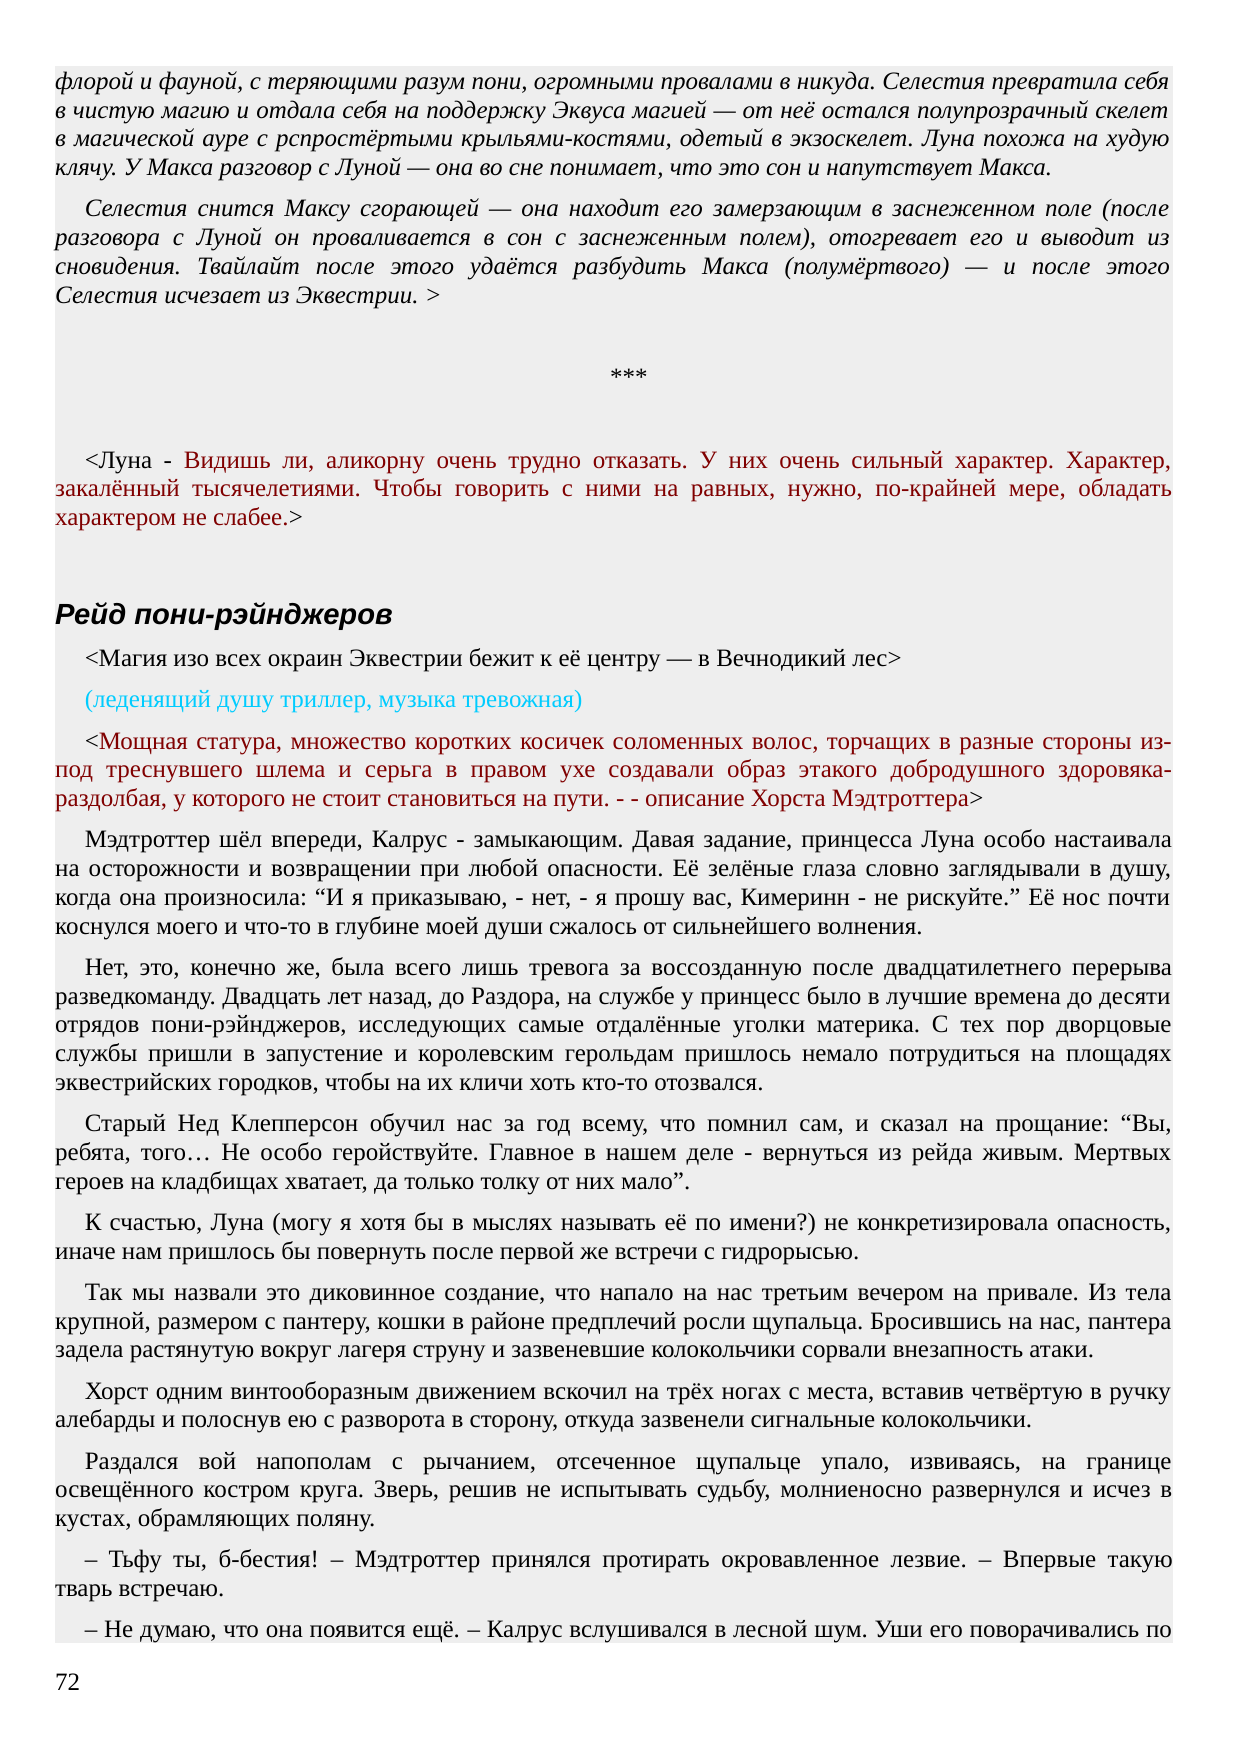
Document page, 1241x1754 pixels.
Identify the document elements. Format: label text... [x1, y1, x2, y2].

text Селестия снится Максу сгорающей — она находит его замерзающим в заснеженном поле (после разговора с Луной он проваливается в сон с заснеженным полем), отогревает его и выводит из сновидения. Твайлайт после этого удаётся разбудить Макса (полумёртвого) — и после этого Селестия исчезает из Эквестрии. > [55, 193, 1173, 308]
text – Не думаю, что она появится ещё. – Калрус вслушивался в лесной шум. Уши его поворачивались по [55, 1614, 1173, 1643]
text флорой и фауной, с теряющими разум пони, огромными провалами в никуда. Селестия превратила себя в чистую магию и отдала себя на поддержку Эквуса магией — от неё остался полупрозрачный скелет в магической ауре с рспростёртыми крыльями-костями, одетый в экзоскелет. Луна похожа на худую клячу. У Макса разговор с Луной — она во сне понимает, что это сон и напутствует Макса. [55, 66, 1173, 181]
text Раздался вой напополам с рычанием, отсеченное щупальце упало, извиваясь, на границе освещённого костром круга. Зверь, решив не испытывать судьбу, молниеносно развернулся и исчез в кустах, обрамляющих поляну. [55, 1446, 1173, 1532]
text К счастью, Луна (могу я хотя бы в мыслях называть её по имени?) не конкретизировала опасность, иначе нам пришлось бы повернуть после первой же встречи с гидрорысью. [55, 1207, 1173, 1264]
text <Мощная статура, множество коротких косичек соломенных волос, торчащих в разные стороны из-под треснувшего шлема и серьга в правом ухе создавали образ этакого добродушного здоровяка-раздолбая, у которого не стоит становиться на пути. - - описание Хорста Мэдтроттера> [55, 726, 1173, 812]
text – Тьфу ты, б-бестия! – Мэдтроттер принялся протирать окровавленное лезвие. – Впервые такую тварь встречаю. [55, 1544, 1173, 1602]
text Так мы назвали это диковинное создание, что напало на нас третьим вечером на привале. Из тела крупной, размером с пантеру, кошки в районе предплечий росли щупальца. Бросившись на нас, пантера задела растянутую вокруг лагеря струну и зазвеневшие колокольчики сорвали внезапность атаки. [55, 1277, 1173, 1363]
text Нет, это, конечно же, была всего лишь тревога за воссозданную после двадцатилетнего перерыва разведкоманду. Двадцать лет назад, до Раздора, на службе у принцесс было в лучшие времена до десяти отрядов пони-рэйнджеров, исследующих самые отдалённые уголки материка. С тех пор дворцовые службы пришли в запустение и королевским герольдам пришлось немало потрудиться на площадях эквестрийских городков, чтобы на их кличи хоть кто-то отозвался. [55, 952, 1173, 1096]
text *** [55, 362, 1173, 391]
text <Магия изо всех окраин Эквестрии бежит к её центру — в Вечнодикий лес> [55, 643, 1173, 672]
text (леденящий душу триллер, музыка тревожная) [55, 684, 1173, 713]
text Старый Нед Клепперсон обучил нас за год всему, что помнил сам, и сказал на прощание: “Вы, ребята, того… Не особо геройствуйте. Главное в нашем деле - вернуться из рейда живым. Мертвых героев на кладбищах хватает, да только толку от них мало”. [55, 1108, 1173, 1194]
text Хорст одним винтооборазным движением вскочил на трёх ногах с места, вставив четвёртую в ручку алебарды и полоснув ею с разворота в сторону, откуда зазвенели сигнальные колокольчики. [55, 1376, 1173, 1433]
text Мэдтроттер шёл впереди, Калрус - замыкающим. Давая задание, принцесса Луна особо настаивала на осторожности и возвращении при любой опасности. Её зелёные глаза словно заглядывали в душу, когда она произносила: “И я приказываю, - нет, - я прошу вас, Кимеринн - не рискуйте.” Её нос почти коснулся моего и что-то в глубине моей души сжалось от сильнейшего волнения. [55, 824, 1173, 939]
subtitle Рейд пони-рэйнджеров [55, 597, 1173, 631]
text <Луна - Видишь ли, аликорну очень трудно отказать. У них очень сильный характер. Характер, закалённый тысячелетиями. Чтобы говорить с ними на равных, нужно, по-крайней мере, обладать характером не слабее.> [55, 445, 1173, 531]
